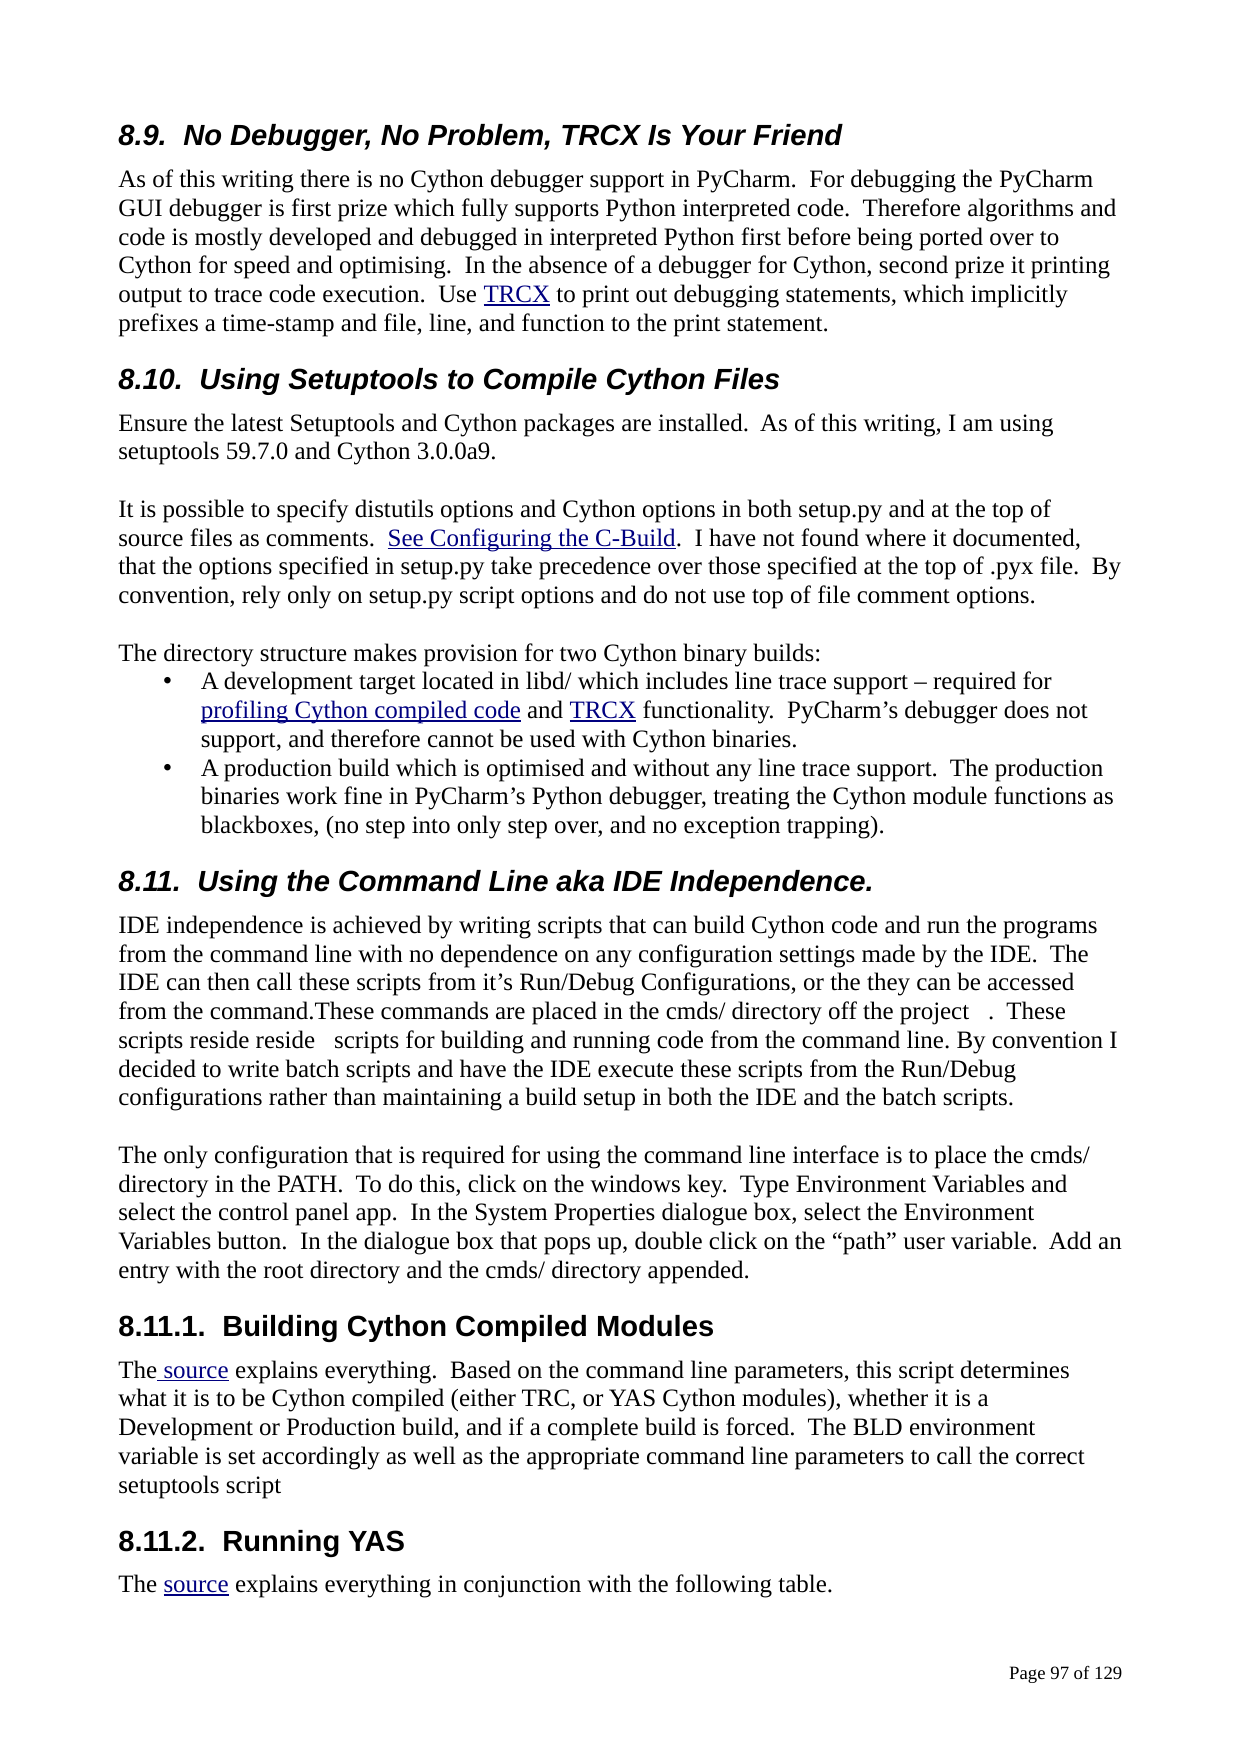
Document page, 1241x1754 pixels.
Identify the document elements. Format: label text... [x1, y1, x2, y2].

text The source explains everything in conjunction with the following table. [118, 1569, 1122, 1598]
subtitle No Debugger, No Problem, TRCX Is Your Friend [118, 118, 1122, 152]
text The only configuration that is required for using the command line interface is to place the cmds/ directory in the PATH. To do this, click on the windows key. Type Environment Variables and select the control panel app. In the System Properties dialogue box, select the Environment Variables button. In the dialogue box that pops up, double click on the “path” user variable. Add an entry with the root directory and the cmds/ directory appended. [118, 1140, 1122, 1284]
text Ensure the latest Setuptools and Cython packages are installed. As of this writing, I am using setuptools 59.7.0 and Cython 3.0.0a9. [118, 408, 1122, 465]
subtitle Using the Command Line aka IDE Independence. [118, 864, 1122, 897]
subtitle Using Setuptools to Compile Cython Files [118, 362, 1122, 395]
text IDE independence is achieved by writing scripts that can build Cython code and run the programs from the command line with no dependence on any configuration settings made by the IDE. The IDE can then call these scripts from it’s Run/Debug Configurations, or the they can be accessed from the command.These commands are placed in the cmds/ directory off the project . These scripts reside reside scripts for building and running code from the command line. By convention I decided to write batch scripts and have the IDE execute these scripts from the Run/Debug configurations rather than maintaining a build setup in both the IDE and the batch scripts. [118, 910, 1122, 1111]
text The directory structure makes provision for two Cython binary builds: [118, 638, 1122, 666]
subtitle Running YAS [118, 1523, 1122, 1557]
text As of this writing there is no Cython debugger support in PyCharm. For debugging the PyCharm GUI debugger is first prize which fully supports Python interpreted code. Therefore algorithms and code is mostly developed and debugged in interpreted Python first before being ported over to Cython for speed and optimising. In the absence of a debugger for Cython, second prize it printing output to trace code execution. Use TRCX to print out debugging statements, which implicitly prefixes a time-stamp and file, line, and function to the print statement. [118, 164, 1122, 337]
text It is possible to specify distutils options and Cython options in both setup.py and at the top of source files as comments. See Configuring the C-Build. I have not found where it documented, that the options specified in setup.py take precedence over those specified at the top of .pyx file. By convention, rely only on setup.py script options and do not use top of file comment options. [118, 494, 1122, 609]
list A development target located in libd/ which includes line trace support – required for profiling Cython compiled code and TRCX functionality. PyCharm’s debugger does not support, and therefore cannot be used with Cython binaries. [163, 666, 1122, 753]
subtitle Building Cython Compiled Modules [118, 1309, 1122, 1342]
text The source explains everything. Based on the command line parameters, this script determines what it is to be Cython compiled (either TRC, or YAS Cython modules), whether it is a Development or Production build, and if a complete build is forced. The BLD environment variable is set accordingly as well as the appropriate command line parameters to call the correct setuptools script [118, 1355, 1122, 1498]
list A production build which is optimised and without any line trace support. The production binaries work fine in PyCharm’s Python debugger, treating the Cython module functions as blackboxes, (no step into only step over, and no exception trapping). [163, 753, 1122, 839]
